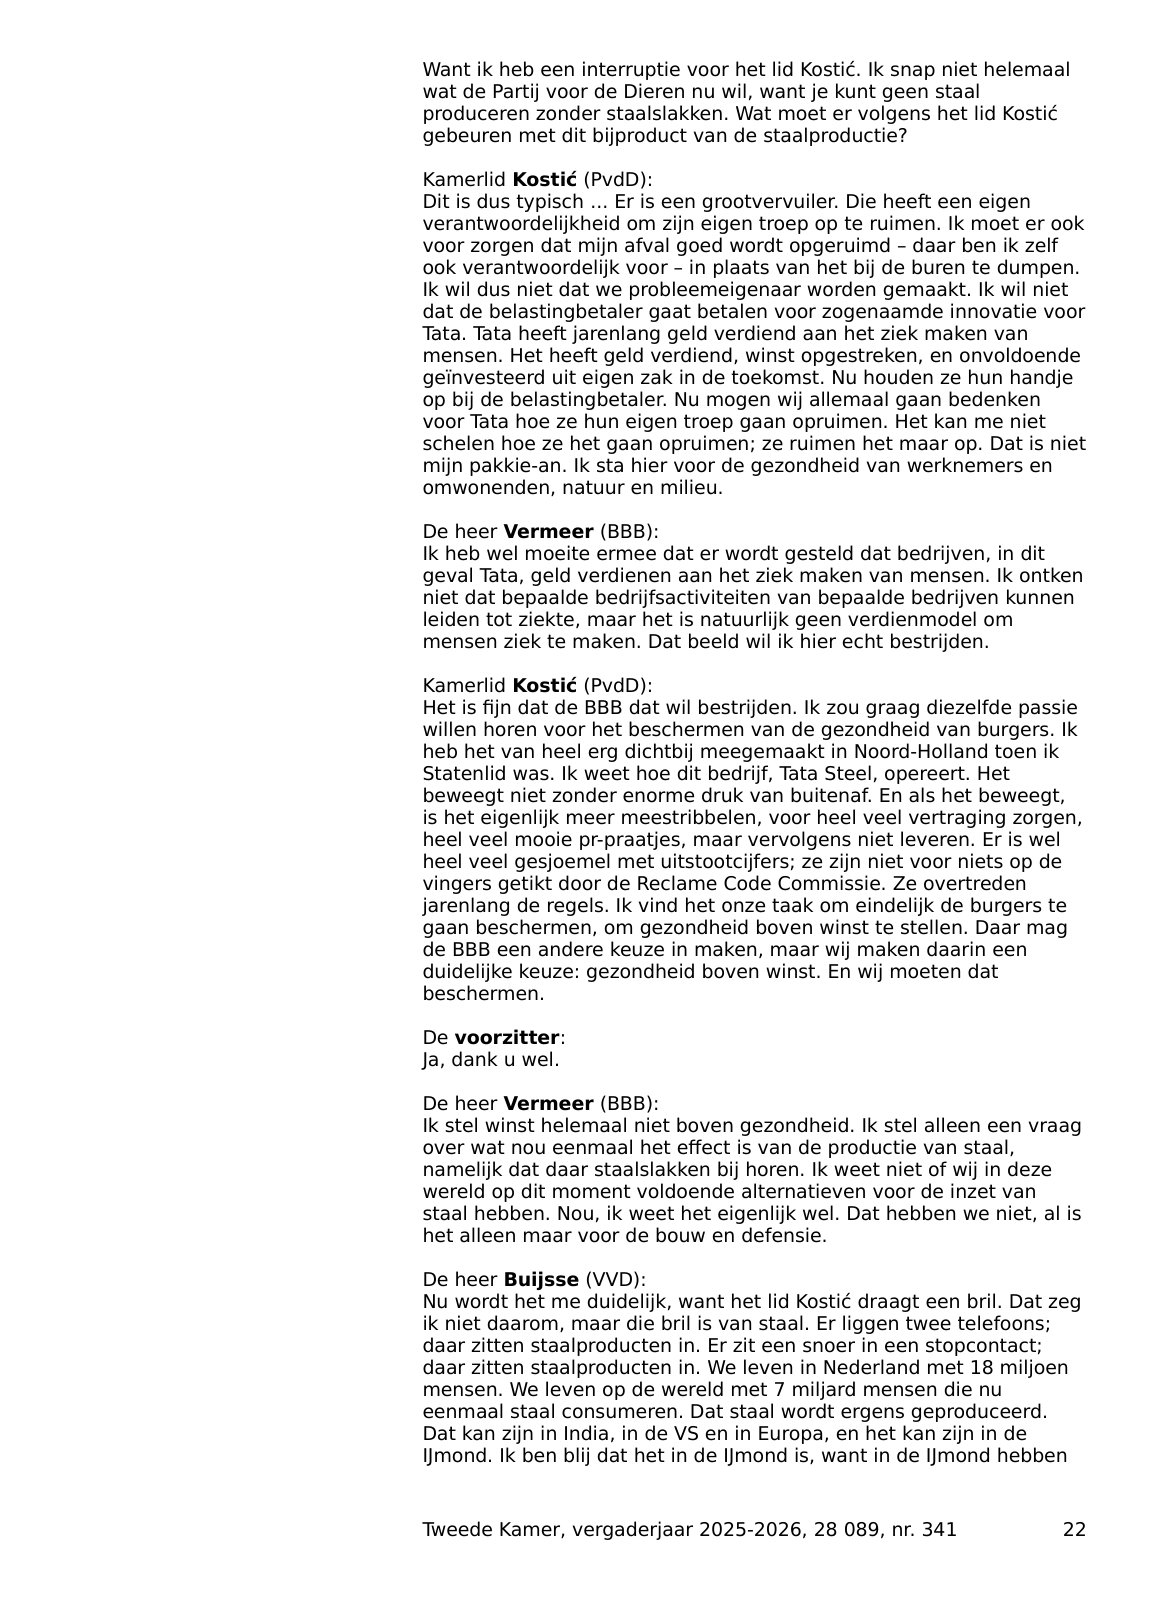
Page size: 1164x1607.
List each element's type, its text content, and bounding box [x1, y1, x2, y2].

text Ik heb wel moeite ermee dat er wordt gesteld dat bedrijven, in dit geval Tata, geld verdienen aan het ziek maken van mensen. Ik ontken niet dat bepaalde bedrijfsactiviteiten van bepaalde bedrijven kunnen leiden tot ziekte, maar het is natuurlijk geen verdienmodel om mensen ziek te maken. Dat beeld wil ik hier echt bestrijden. [422, 543, 1087, 653]
text Ja, dank u wel. [422, 1049, 1087, 1071]
text Kamerlid Kostić (PvdD): [422, 675, 1087, 697]
text Want ik heb een interruptie voor het lid Kostić. Ik snap niet helemaal wat de Partij voor de Dieren nu wil, want je kunt geen staal produceren zonder staalslakken. Wat moet er volgens het lid Kostić gebeuren met dit bijproduct van de staalproductie? [422, 59, 1087, 147]
text De heer Vermeer (BBB): [422, 1093, 1087, 1115]
text De voorzitter: [422, 1027, 1087, 1049]
text Kamerlid Kostić (PvdD): [422, 169, 1087, 191]
text Dit is dus typisch ... Er is een grootvervuiler. Die heeft een eigen verantwoordelijkheid om zijn eigen troep op te ruimen. Ik moet er ook voor zorgen dat mijn afval goed wordt opgeruimd – daar ben ik zelf ook verantwoordelijk voor – in plaats van het bij de buren te dumpen. Ik wil dus niet dat we probleemeigenaar worden gemaakt. Ik wil niet dat de belastingbetaler gaat betalen voor zogenaamde innovatie voor Tata. Tata heeft jarenlang geld verdiend aan het ziek maken van mensen. Het heeft geld verdiend, winst opgestreken, en onvoldoende geïnvesteerd uit eigen zak in de toekomst. Nu houden ze hun handje op bij de belastingbetaler. Nu mogen wij allemaal gaan bedenken voor Tata hoe ze hun eigen troep gaan opruimen. Het kan me niet schelen hoe ze het gaan opruimen; ze ruimen het maar op. Dat is niet mijn pakkie-an. Ik sta hier voor de gezondheid van werknemers en omwonenden, natuur en milieu. [422, 191, 1087, 499]
text Ik stel winst helemaal niet boven gezondheid. Ik stel alleen een vraag over wat nou eenmaal het effect is van de productie van staal, namelijk dat daar staalslakken bij horen. Ik weet niet of wij in deze wereld op dit moment voldoende alternatieven voor de inzet van staal hebben. Nou, ik weet het eigenlijk wel. Dat hebben we niet, al is het alleen maar voor de bouw en defensie. [422, 1115, 1087, 1247]
text De heer Vermeer (BBB): [422, 521, 1087, 543]
text Nu wordt het me duidelijk, want het lid Kostić draagt een bril. Dat zeg ik niet daarom, maar die bril is van staal. Er liggen twee telefoons; daar zitten staalproducten in. Er zit een snoer in een stopcontact; daar zitten staalproducten in. We leven in Nederland met 18 miljoen mensen. We leven op de wereld met 7 miljard mensen die nu eenmaal staal consumeren. Dat staal wordt ergens geproduceerd. Dat kan zijn in India, in de VS en in Europa, en het kan zijn in de IJmond. Ik ben blij dat het in de IJmond is, want in de IJmond hebben [422, 1291, 1087, 1467]
text De heer Buijsse (VVD): [422, 1269, 1087, 1291]
text Het is fijn dat de BBB dat wil bestrijden. Ik zou graag diezelfde passie willen horen voor het beschermen van de gezondheid van burgers. Ik heb het van heel erg dichtbij meegemaakt in Noord-Holland toen ik Statenlid was. Ik weet hoe dit bedrijf, Tata Steel, opereert. Het beweegt niet zonder enorme druk van buitenaf. En als het beweegt, is het eigenlijk meer meestribbelen, voor heel veel vertraging zorgen, heel veel mooie pr-praatjes, maar vervolgens niet leveren. Er is wel heel veel gesjoemel met uitstootcijfers; ze zijn niet voor niets op de vingers getikt door de Reclame Code Commissie. Ze overtreden jarenlang de regels. Ik vind het onze taak om eindelijk de burgers te gaan beschermen, om gezondheid boven winst te stellen. Daar mag de BBB een andere keuze in maken, maar wij maken daarin een duidelijke keuze: gezondheid boven winst. En wij moeten dat beschermen. [422, 697, 1087, 1005]
